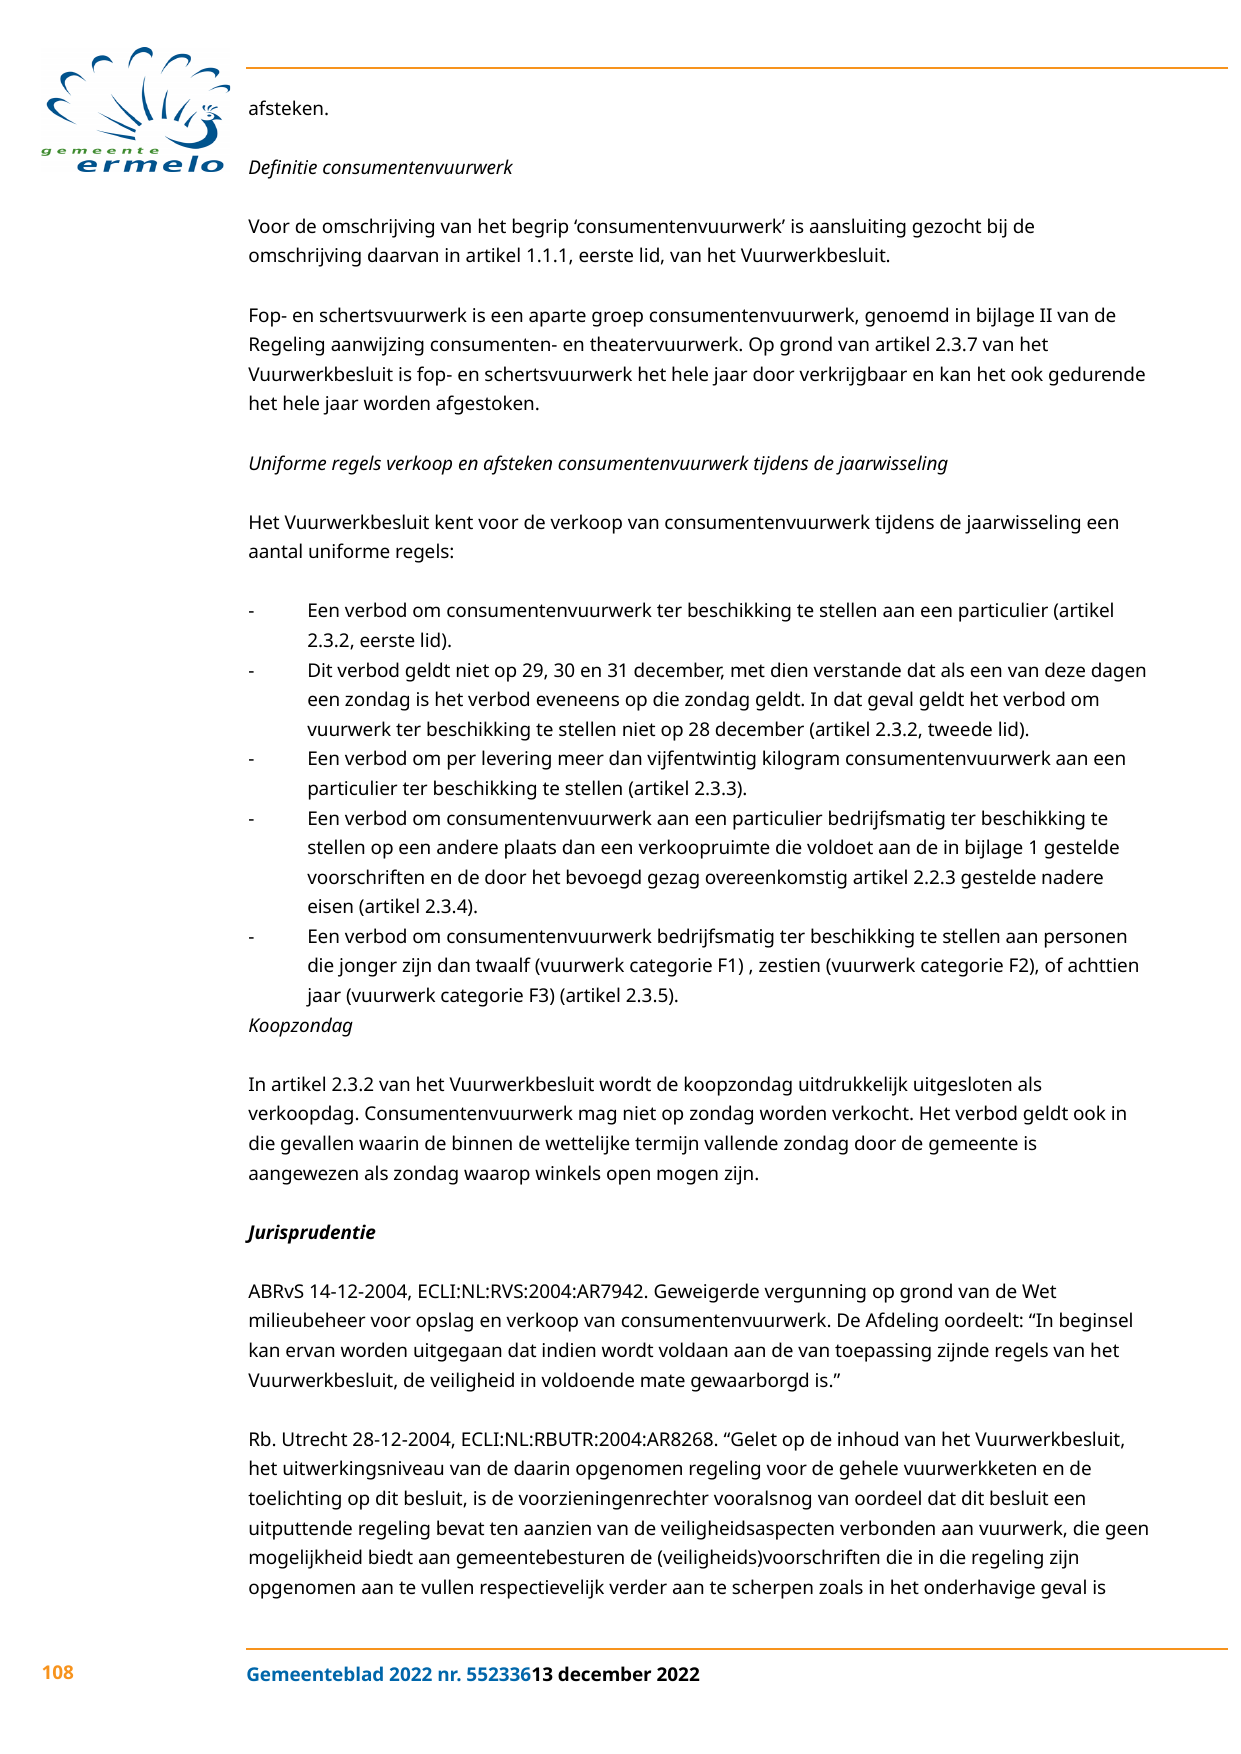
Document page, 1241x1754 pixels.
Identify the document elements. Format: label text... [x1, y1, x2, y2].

text Het Vuurwerkbesluit kent voor de verkoop van consumentenvuurwerk tijdens de jaarwisseling een aantal uniforme regels: [248, 509, 1152, 564]
text afsteken. [248, 95, 1152, 121]
text Voor de omschrijving van het begrip ‘consumentenvuurwerk’ is aansluiting gezocht bij de omschrijving daarvan in artikel 1.1.1, eerste lid, van het Vuurwerkbesluit. [248, 213, 1152, 268]
text Jurisprudentie [248, 1219, 1152, 1245]
text In artikel 2.3.2 van het Vuurwerkbesluit wordt de koopzondag uitdrukkelijk uitgesloten als verkoopdag. Consumentenvuurwerk mag niet op zondag worden verkocht. Het verbod geldt ook in die gevallen waarin de binnen de wettelijke termijn vallende zondag door de gemeente is aangewezen als zondag waarop winkels open mogen zijn. [248, 1071, 1152, 1186]
text Rb. Utrecht 28-12-2004, ECLI:NL:RBUTR:2004:AR8268. “Gelet op de inhoud van het Vuurwerkbesluit, het uitwerkingsniveau van de daarin opgenomen regeling voor de gehele vuurwerkketen en de toelichting op dit besluit, is de voorzieningenrechter vooralsnog van oordeel dat dit besluit een uitputtende regeling bevat ten aanzien van de veiligheidsaspecten verbonden aan vuurwerk, die geen mogelijkheid biedt aan gemeentebesturen de (veiligheids)voorschriften die in die regeling zijn opgenomen aan te vullen respectievelijk verder aan te scherpen zoals in het onderhavige geval is [248, 1426, 1152, 1600]
list Een verbod om consumentenvuurwerk bedrijfsmatig ter beschikking te stellen aan personen die jonger zijn dan twaalf (vuurwerk categorie F1) , zestien (vuurwerk categorie F2), of achttien jaar (vuurwerk categorie F3) (artikel 2.3.5). [248, 923, 1152, 1008]
text Koopzondag [248, 1012, 1152, 1038]
list Een verbod om consumentenvuurwerk aan een particulier bedrijfsmatig ter beschikking te stellen op een andere plaats dan een verkoopruimte die voldoet aan de in bijlage 1 gestelde voorschriften en de door het bevoegd gezag overeenkomstig artikel 2.2.3 gestelde nadere eisen (artikel 2.3.4). [248, 805, 1152, 919]
list Een verbod om per levering meer dan vijfentwintig kilogram consumentenvuurwerk aan een particulier ter beschikking te stellen (artikel 2.3.3). [248, 746, 1152, 801]
text ABRvS 14-12-2004, ECLI:NL:RVS:2004:AR7942. Geweigerde vergunning op grond van de Wet milieubeheer voor opslag en verkoop van consumentenvuurwerk. De Afdeling oordeelt: “In beginsel kan ervan worden uitgegaan dat indien wordt voldaan aan de van toepassing zijnde regels van het Vuurwerkbesluit, de veiligheid in voldoende mate gewaarborgd is.” [248, 1278, 1152, 1393]
picture [41, 47, 231, 172]
list Een verbod om consumentenvuurwerk ter beschikking te stellen aan een particulier (artikel 2.3.2, eerste lid). [248, 598, 1152, 653]
text Fop- en schertsvuurwerk is een aparte groep consumentenvuurwerk, genoemd in bijlage II van de Regeling aanwijzing consumenten- en theatervuurwerk. Op grond van artikel 2.3.7 van het Vuurwerkbesluit is fop- en schertsvuurwerk het hele jaar door verkrijgbaar en kan het ook gedurende het hele jaar worden afgestoken. [248, 302, 1152, 416]
text Definitie consumentenvuurwerk [248, 154, 1152, 180]
text Uniforme regels verkoop en afsteken consumentenvuurwerk tijdens de jaarwisseling [248, 450, 1152, 476]
list Dit verbod geldt niet op 29, 30 en 31 december, met dien verstande dat als een van deze dagen een zondag is het verbod eveneens op die zondag geldt. In dat geval geldt het verbod om vuurwerk ter beschikking te stellen niet op 28 december (artikel 2.3.2, tweede lid). [248, 657, 1152, 742]
